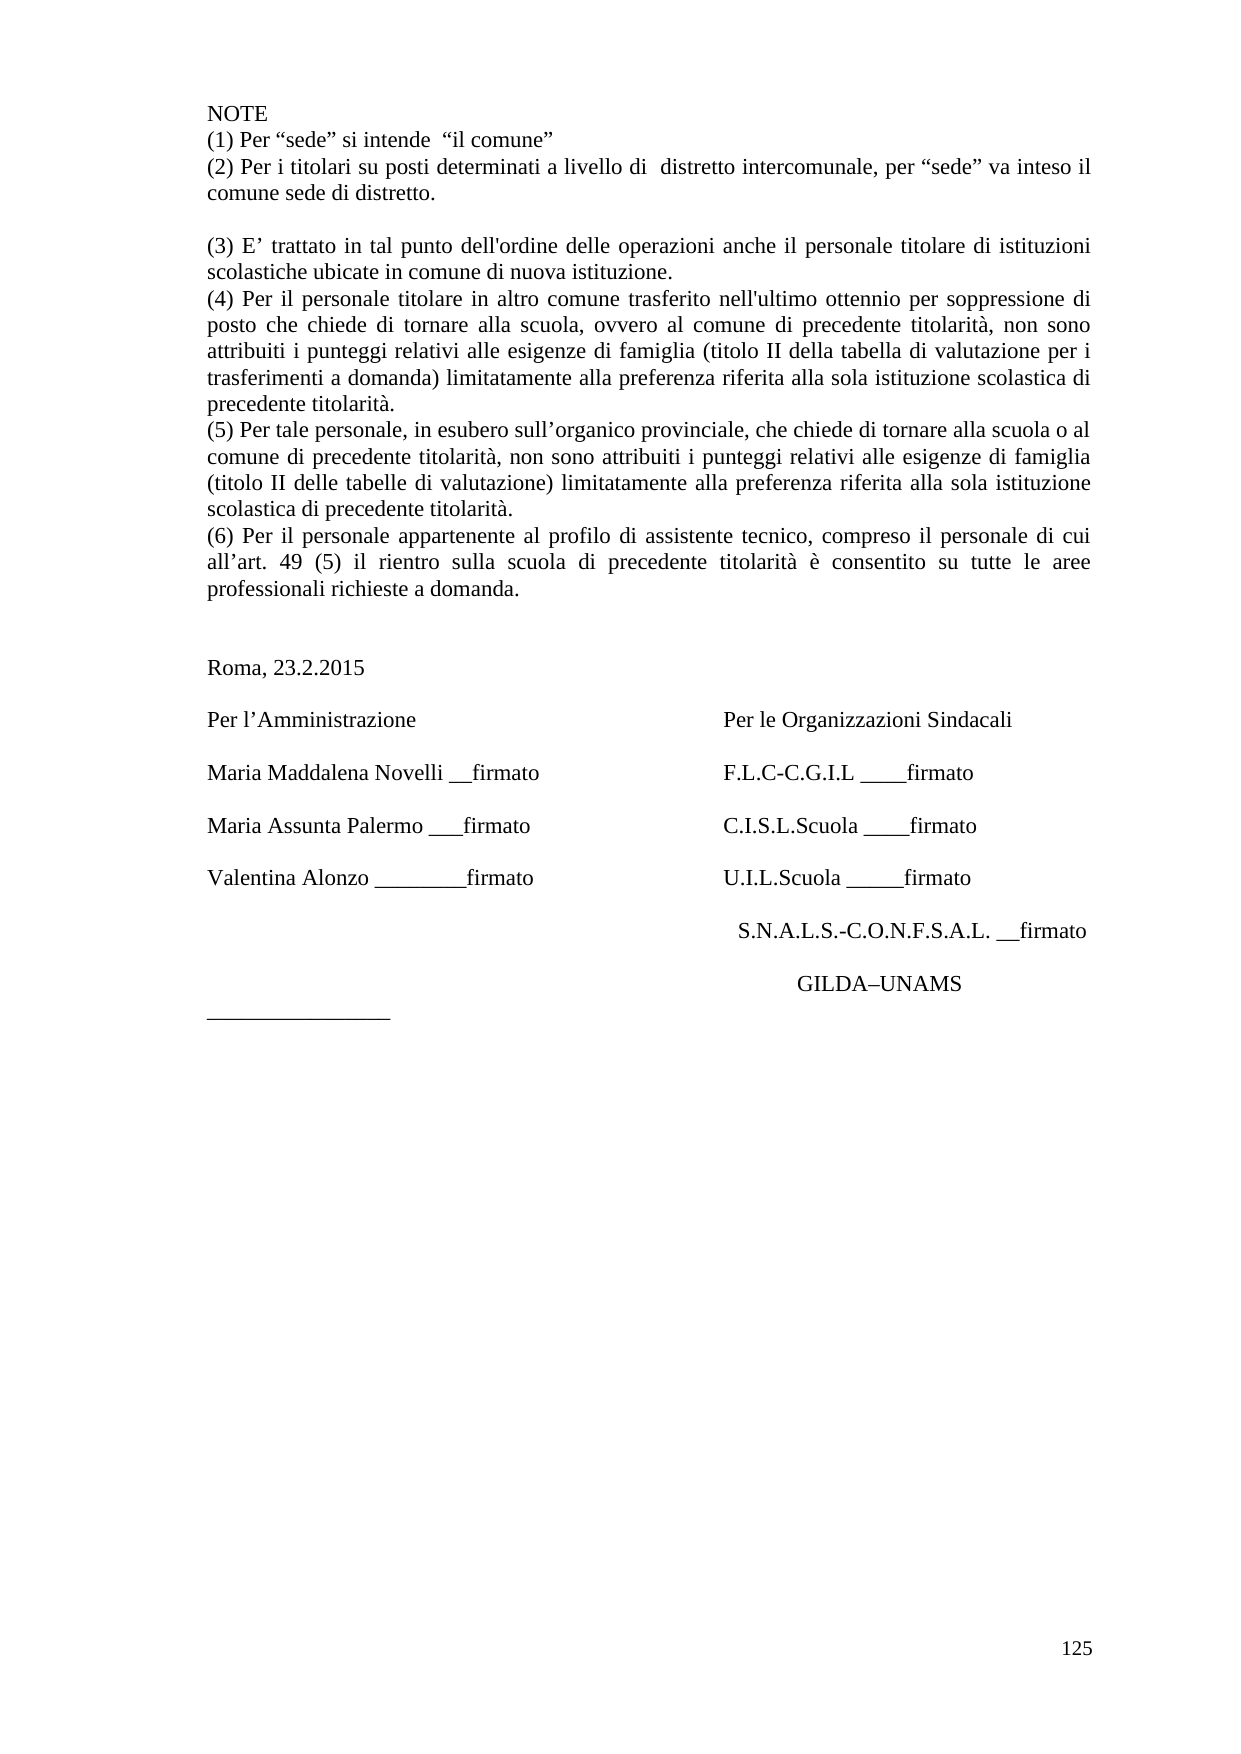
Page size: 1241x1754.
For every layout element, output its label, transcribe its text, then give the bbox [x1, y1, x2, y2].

text Per l’Amministrazione Per le Organizzazioni Sindacali [207, 706, 1092, 733]
text (5) Per tale personale, in esubero sull’organico provinciale, che chiede di tornare alla scuola o al comune di precedente titolarità, non sono attribuiti i punteggi relativi alle esigenze di famiglia (titolo II delle tabelle di valutazione) limitatamente alla preferenza riferita alla sola istituzione scolastica di precedente titolarità. [207, 416, 1092, 522]
text S.N.A.L.S.-C.O.N.F.S.A.L. __firmato [737, 917, 1092, 943]
text Maria Assunta Palermo ___firmato C.I.S.L.Scuola ____firmato [207, 812, 1092, 838]
text Valentina Alonzo ________firmato U.I.L.Scuola _____firmato [207, 864, 1092, 891]
text (6) Per il personale appartenente al profilo di assistente tecnico, compreso il personale di cui all’art. 49 (5) il rientro sulla scuola di precedente titolarità è consentito su tutte le aree professionali richieste a domanda. [207, 522, 1092, 601]
text (4) Per il personale titolare in altro comune trasferito nell'ultimo ottennio per soppressione di posto che chiede di tornare alla scuola, ovvero al comune di precedente titolarità, non sono attribuiti i punteggi relativi alle esigenze di famiglia (titolo II della tabella di valutazione per i trasferimenti a domanda) limitatamente alla preferenza riferita alla sola istituzione scolastica di precedente titolarità. [207, 285, 1092, 416]
text GILDA–UNAMS ________________ [207, 970, 1092, 1023]
text NOTE [207, 100, 1092, 127]
text Maria Maddalena Novelli __firmato F.L.C-C.G.I.L ____firmato [207, 759, 1092, 785]
text (1) Per “sede” si intende “il comune” [207, 127, 1092, 153]
text (2) Per i titolari su posti determinati a livello di distretto intercomunale, per “sede” va inteso il comune sede di distretto. [207, 153, 1092, 206]
text (3) E’ trattato in tal punto dell'ordine delle operazioni anche il personale titolare di istituzioni scolastiche ubicate in comune di nuova istituzione. [207, 232, 1092, 285]
text Roma, 23.2.2015 [207, 654, 1092, 680]
